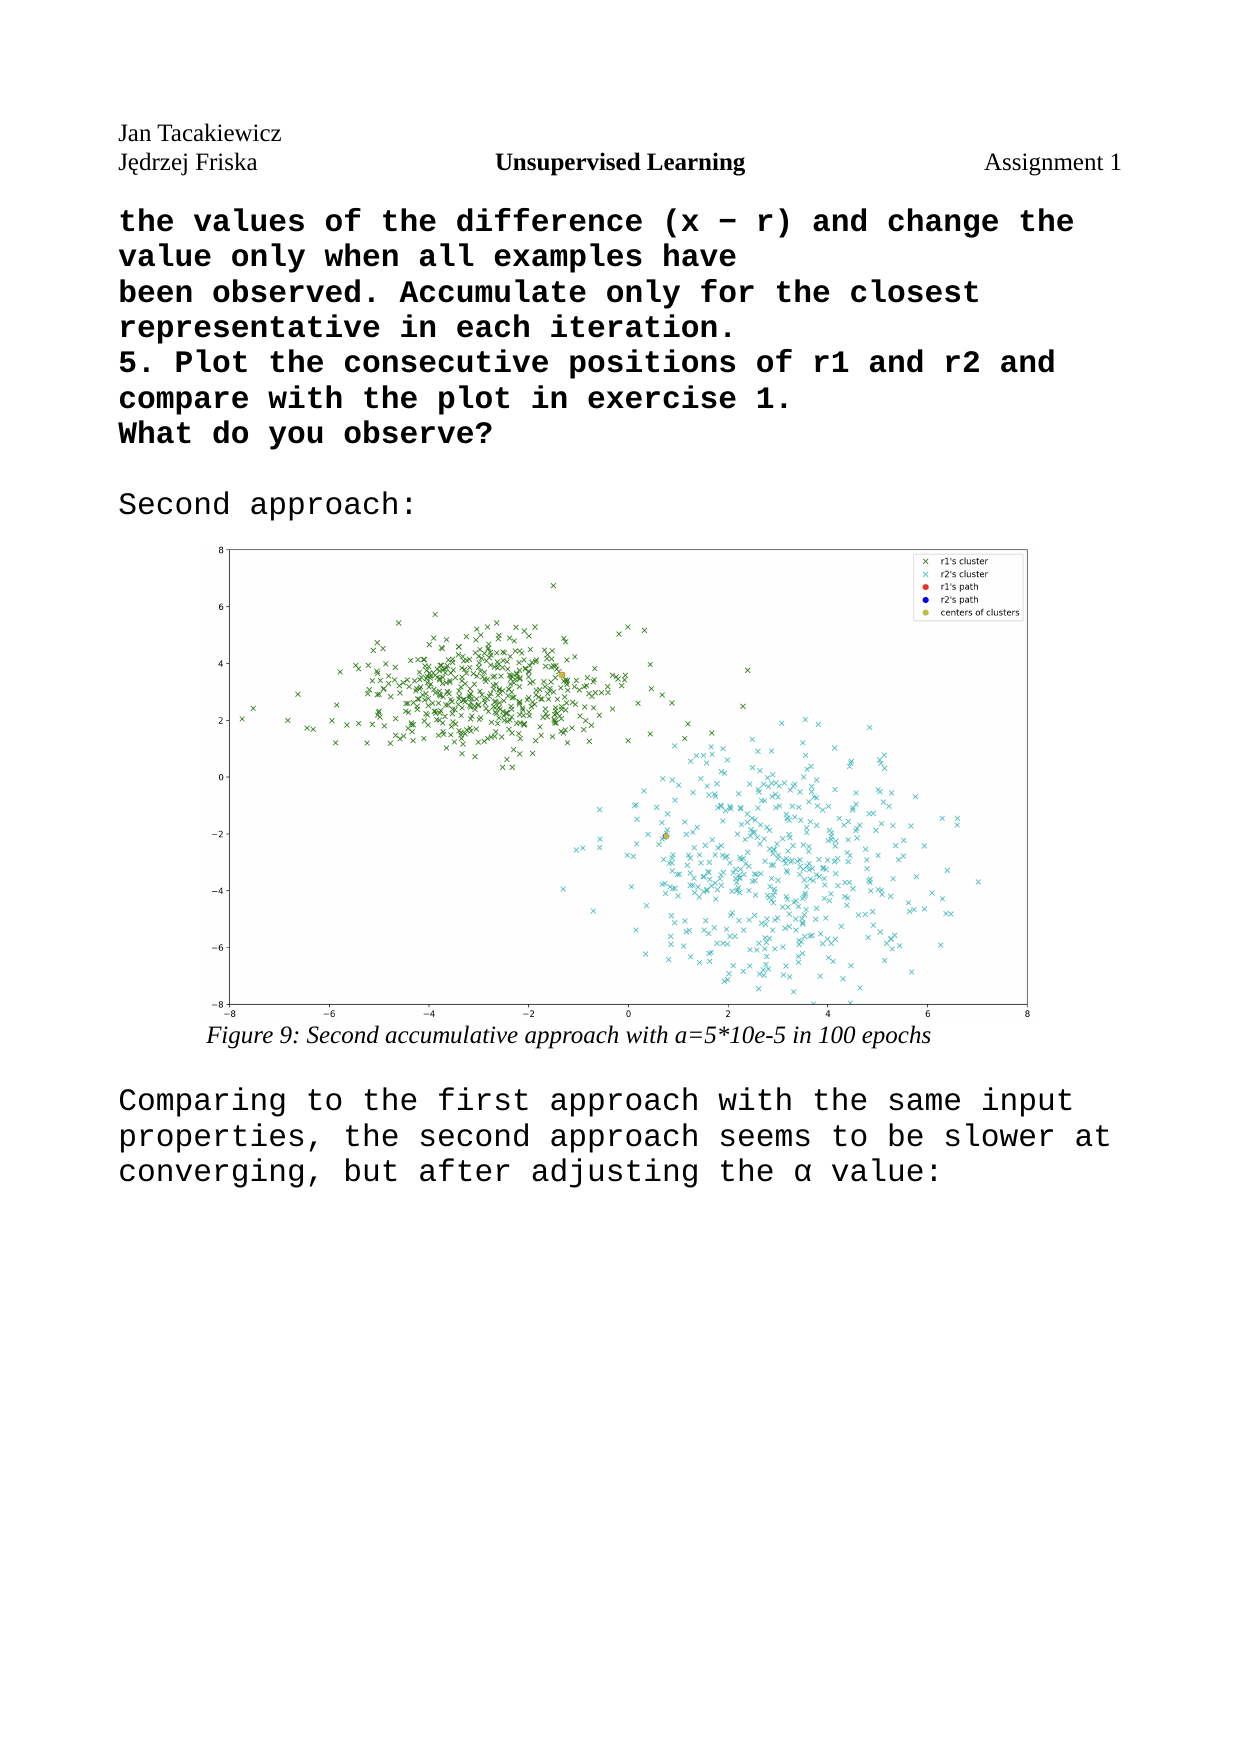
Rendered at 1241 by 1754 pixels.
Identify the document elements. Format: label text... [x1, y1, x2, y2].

text Figure 9: Second accumulative approach with a=5*10e-5 in 100 epochs [206, 1021, 1034, 1049]
text Second approach: [118, 488, 1122, 524]
text What do you observe? [118, 418, 1122, 453]
text been observed. Accumulate only for the closest representative in each iteration. [118, 276, 1122, 347]
text Comparing to the first approach with the same input properties, the second approach seems to be slower at converging, but after adjusting the α value: [118, 1084, 1122, 1191]
picture [206, 543, 1035, 1021]
text the values of the difference (x − r) and change the value only when all examples have [118, 205, 1122, 276]
text 5. Plot the consecutive positions of r1 and r2 and compare with the plot in exercise 1. [118, 347, 1122, 418]
